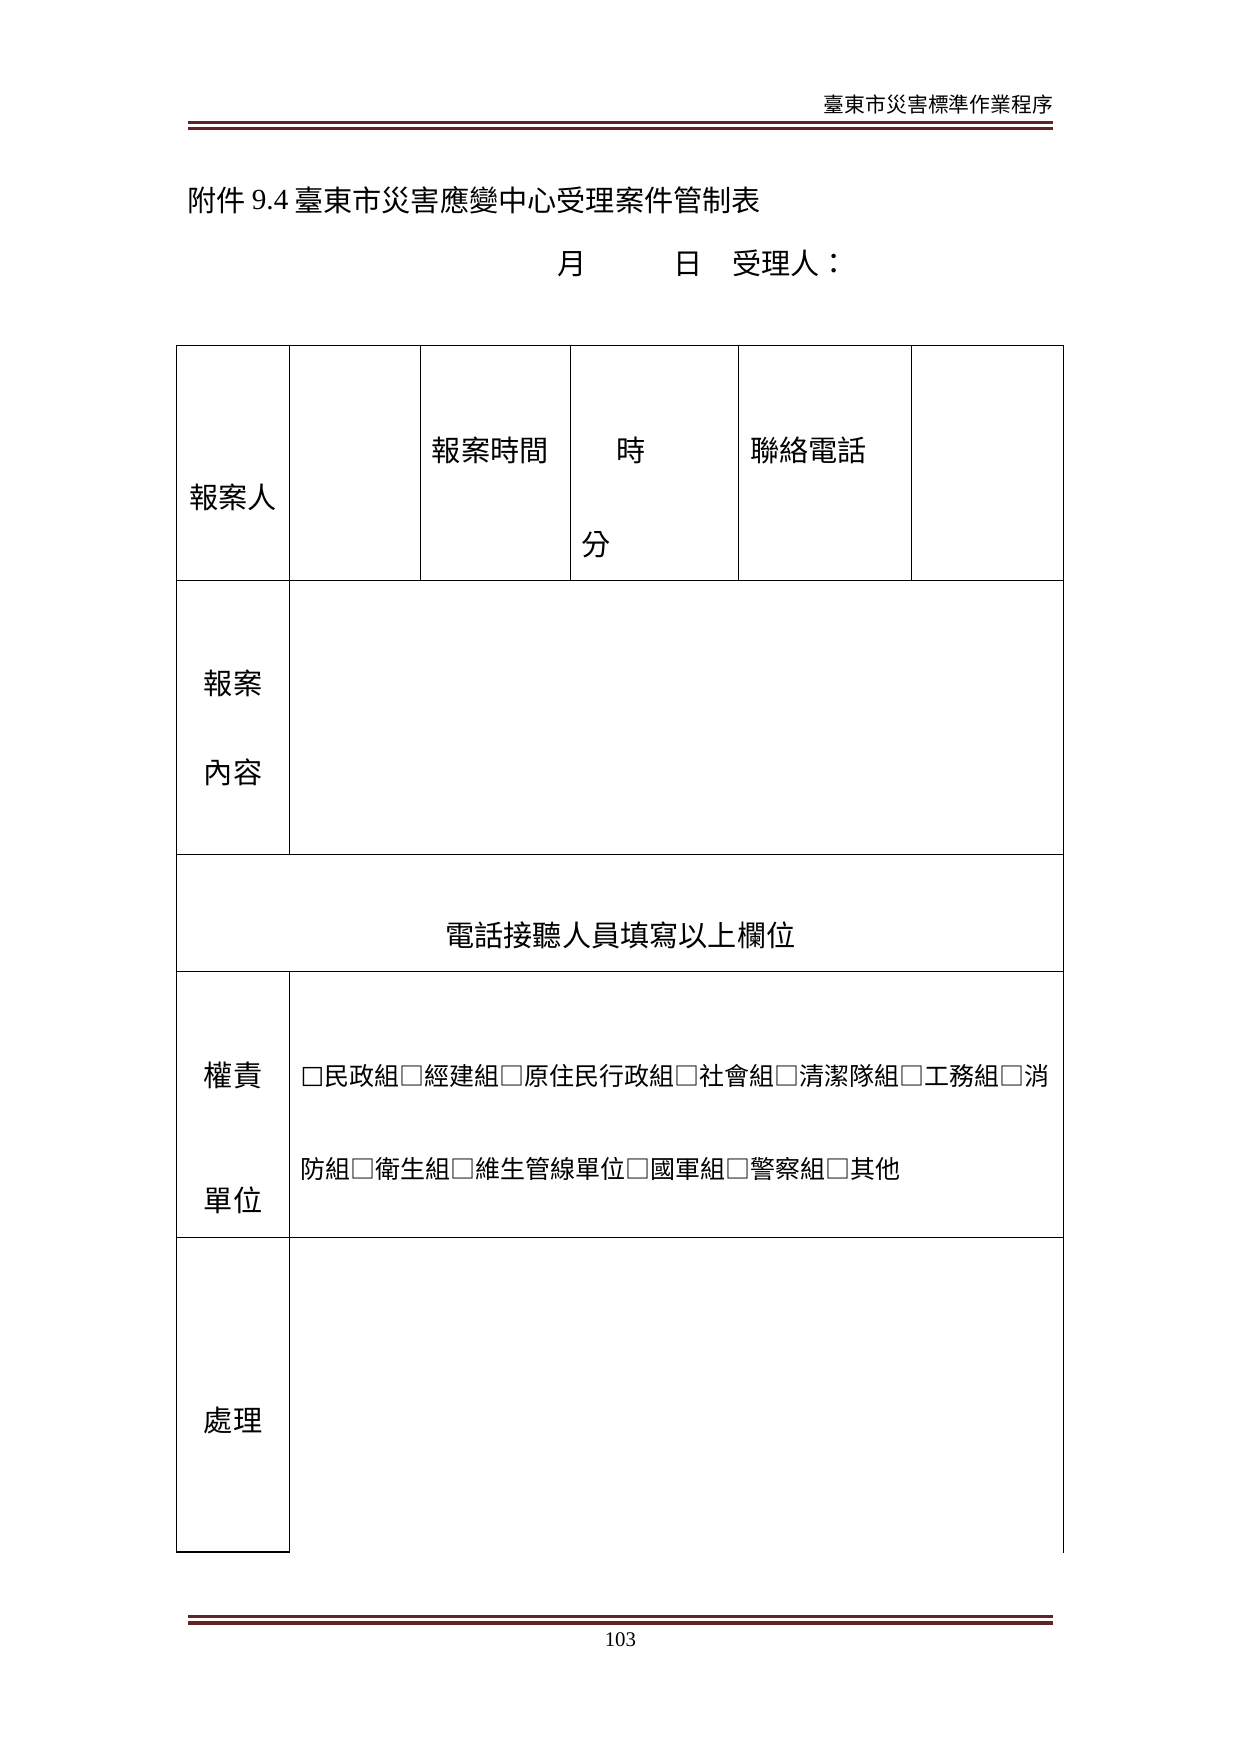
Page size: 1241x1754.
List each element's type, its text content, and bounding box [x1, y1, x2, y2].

table_header 報案人 [177, 346, 289, 580]
table_header 報案時間 [421, 346, 570, 580]
table_header 時 分 [571, 346, 738, 580]
table_cell 權責 單位 [177, 972, 289, 1237]
table_cell 電話接聽人員填寫以上欄位 [177, 855, 1063, 971]
table_cell 處理 [177, 1238, 289, 1551]
text 附件9.4臺東市災害應變中心受理案件管制表 [187, 157, 1053, 220]
table_cell 報案 內容 [177, 581, 289, 854]
table_header [912, 346, 1063, 580]
table_cell [290, 581, 1063, 854]
text 月 日 受理人： [187, 220, 1053, 282]
table_cell [290, 1238, 1063, 1551]
table_header 聯絡電話 [739, 346, 911, 580]
table_header [290, 346, 420, 580]
table_cell □民政組□經建組□原住民行政組□社會組□清潔隊組□工務組□消防組□衛生組□維生管線單位□國軍組□警察組□其他 [290, 972, 1063, 1237]
